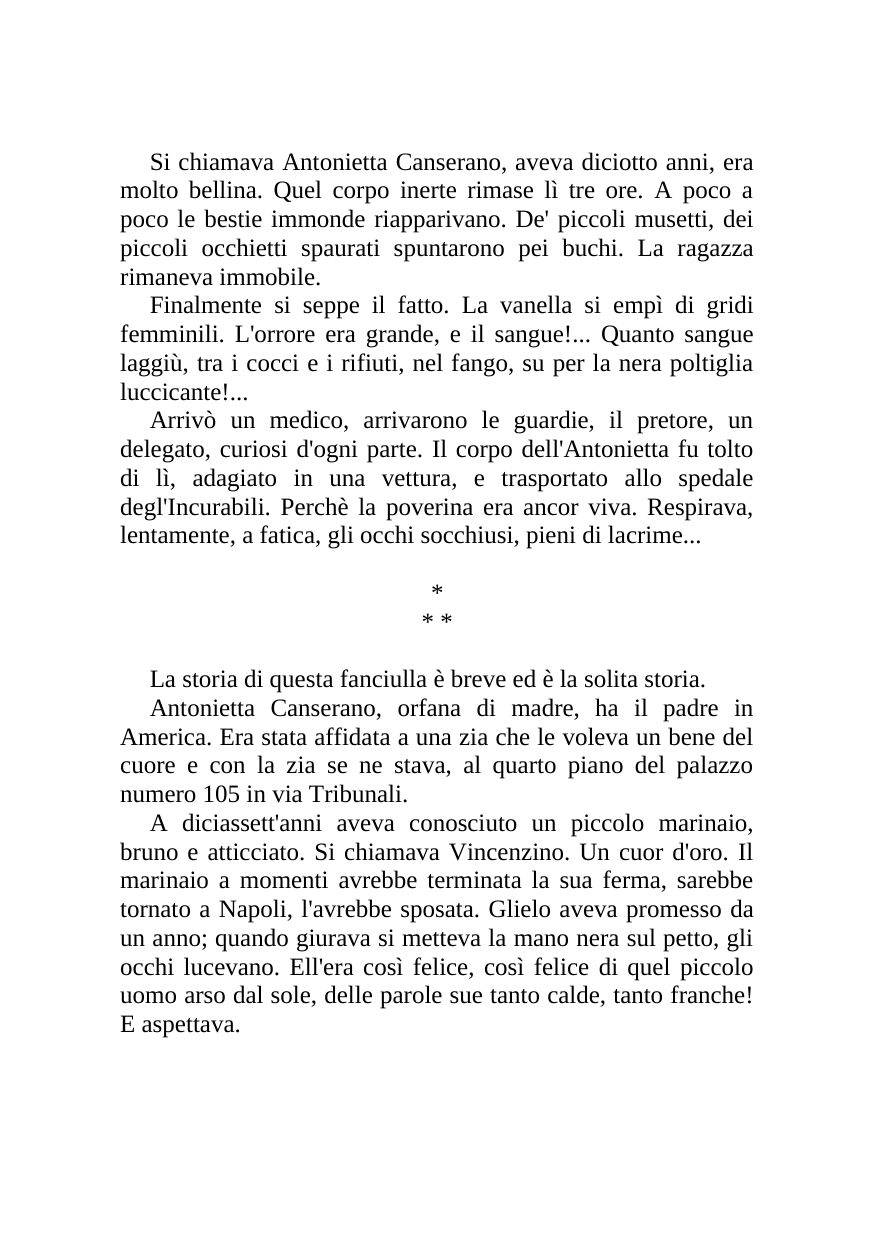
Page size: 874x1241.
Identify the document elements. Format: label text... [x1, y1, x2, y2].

text Si chiamava Antonietta Canserano, aveva diciotto anni, era molto bellina. Quel corpo inerte rimase lì tre ore. A poco a poco le bestie immonde riapparivano. De' piccoli musetti, dei piccoli occhietti spaurati spuntarono pei buchi. La ragazza rimaneva immobile. [120, 147, 754, 291]
text A diciassett'anni aveva conosciuto un piccolo marinaio, bruno e atticciato. Si chiamava Vincenzino. Un cuor d'oro. Il marinaio a momenti avrebbe terminata la sua ferma, sarebbe tornato a Napoli, l'avrebbe sposata. Glielo aveva promesso da un anno; quando giurava si metteva la mano nera sul petto, gli occhi lucevano. Ell'era così felice, così felice di quel piccolo uomo arso dal sole, delle parole sue tanto calde, tanto franche! E aspettava. [120, 808, 754, 1038]
text La storia di questa fanciulla è breve ed è la solita storia. [120, 664, 754, 693]
text Finalmente si seppe il fatto. La vanella si empì di gridi femminili. L'orrore era grande, e il sangue!... Quanto sangue laggiù, tra i cocci e i rifiuti, nel fango, su per la nera poltiglia luccicante!... [120, 291, 754, 406]
text Antonietta Canserano, orfana di madre, ha il padre in America. Era stata affidata a una zia che le voleva un bene del cuore e con la zia se ne stava, al quarto piano del palazzo numero 105 in via Tribunali. [120, 693, 754, 808]
text Arrivò un medico, arrivarono le guardie, il pretore, un delegato, curiosi d'ogni parte. Il corpo dell'Antonietta fu tolto di lì, adagiato in una vettura, e trasportato allo spedale degl'Incurabili. Perchè la poverina era ancor viva. Respirava, lentamente, a fatica, gli occhi socchiusi, pieni di lacrime... [120, 406, 754, 549]
text * [120, 578, 754, 607]
text * * [120, 607, 754, 636]
